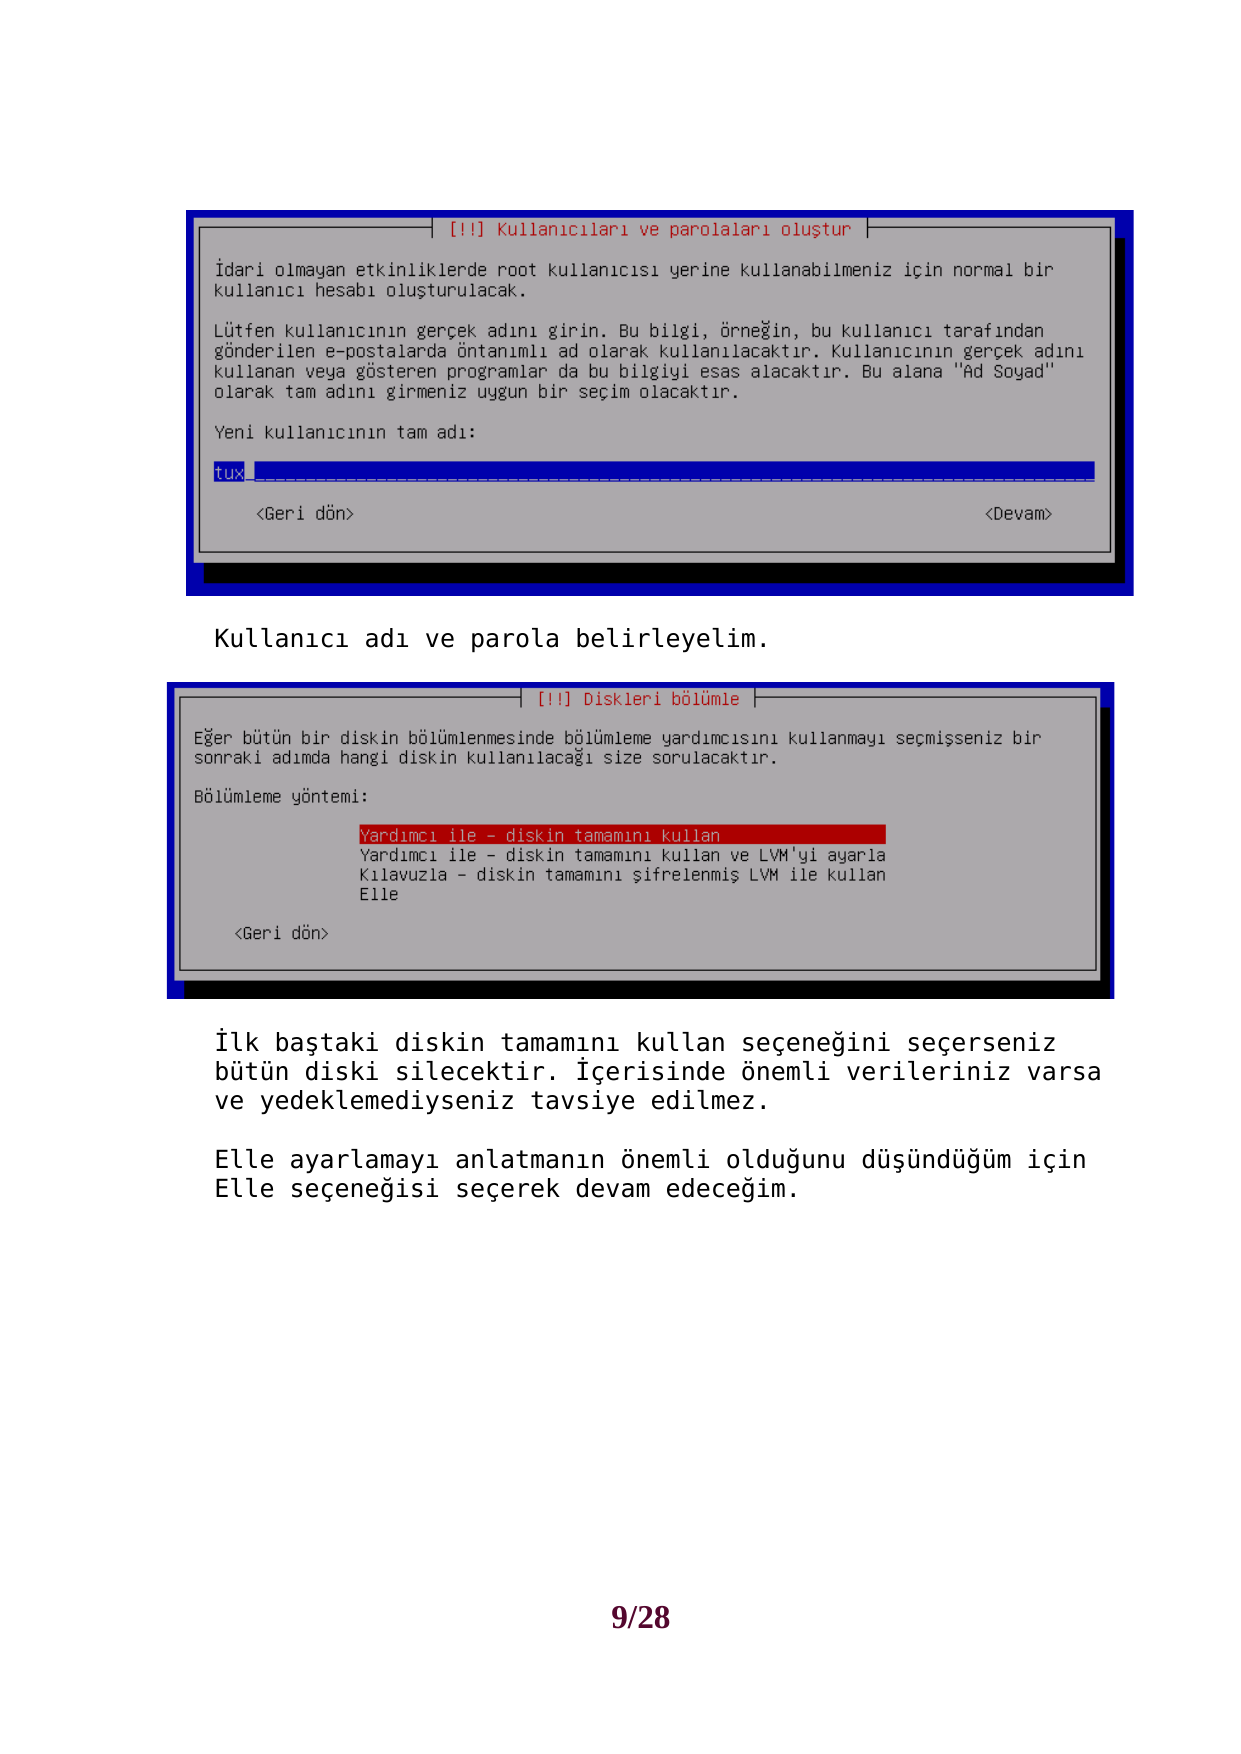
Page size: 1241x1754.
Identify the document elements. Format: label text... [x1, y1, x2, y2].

text İlk baştaki diskin tamamını kullan seçeneğini seçerseniz bütün diski silecektir. İçerisinde önemli verileriniz varsa ve yedeklemediyseniz tavsiye edilmez. [214, 999, 1123, 1116]
picture [166, 682, 1115, 999]
text Kullanıcı adı ve parola belirleyelim. [214, 624, 1123, 653]
text Elle ayarlamayı anlatmanın önemli olduğunu düşündüğüm için Elle seçeneğisi seçerek devam edeceğim. [214, 1145, 1123, 1203]
picture [186, 210, 1134, 596]
